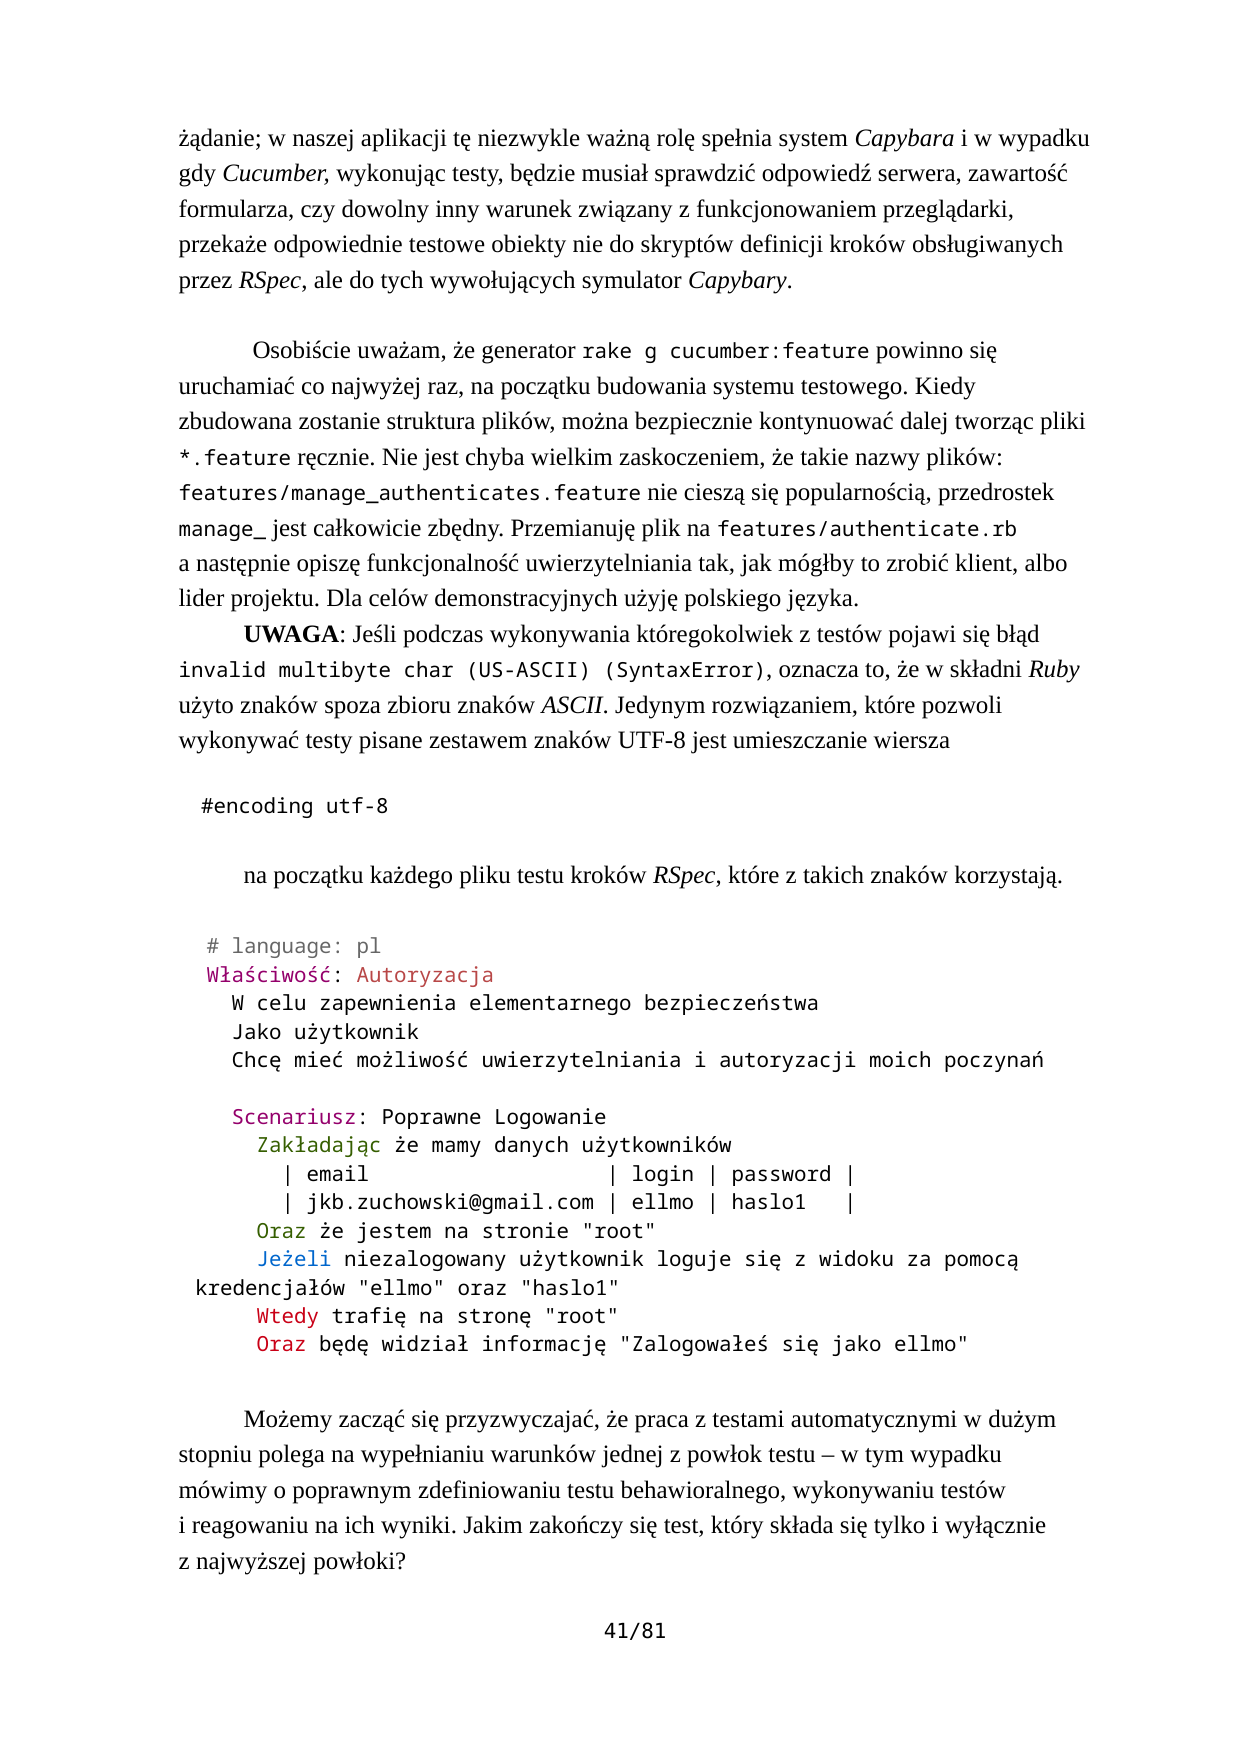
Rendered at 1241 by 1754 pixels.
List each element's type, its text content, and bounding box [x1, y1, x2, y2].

text na początku każdego pliku testu kroków RSpec, które z takich znaków korzystają. [178, 855, 1093, 890]
table_header # language: pl Właściwość: Autoryzacja W celu zapewnienia elementarnego bezpieczeństwa Jako użytkownik Chcę mieć możliwość uwierzytelniania i autoryzacji moich poczynań Scenariusz: Poprawne Logowanie Zakładając że mamy danych użytkowników | email | login | password | | jkb.zuchowski@gmail.com | ellmo | haslo1 | Oraz że jestem na stronie "root" Jeżeli niezalogowany użytkownik loguje się z widoku za pomocą kredencjałów "ellmo" oraz "haslo1" Wtedy trafię na stronę "root" Oraz będę widział informację "Zalogowałeś się jako ellmo" [177, 926, 1093, 1364]
text #encoding utf-8 [189, 791, 1093, 819]
text Możemy zacząć się przyzwyczajać, że praca z testami automatycznymi w dużym stopniu polega na wypełnianiu warunków jednej z powłok testu – w tym wypadku mówimy o poprawnym zdefiniowaniu testu behawioralnego, wykonywaniu testów i reagowaniu na ich wyniki. Jakim zakończy się test, który składa się tylko i wyłącznie z najwyższej powłoki? [178, 1399, 1093, 1576]
text Osobiście uważam, że generator rake g cucumber:feature powinno się uruchamiać co najwyżej raz, na początku budowania systemu testowego. Kiedy zbudowana zostanie struktura plików, można bezpiecznie kontynuować dalej tworząc pliki *.feature ręcznie. Nie jest chyba wielkim zaskoczeniem, że takie nazwy plików: features/manage_authenticates.feature nie cieszą się popularnością, przedrostek manage_ jest całkowicie zbędny. Przemianuję plik na features/authenticate.rb a następnie opiszę funkcjonalność uwierzytelniania tak, jak mógłby to zrobić klient, albo lider projektu. Dla celów demonstracyjnych użyję polskiego języka. [178, 331, 1093, 614]
text żądanie; w naszej aplikacji tę niezwykle ważną rolę spełnia system Capybara i w wypadku gdy Cucumber, wykonując testy, będzie musiał sprawdzić odpowiedź serwera, zawartość formularza, czy dowolny inny warunek związany z funkcjonowaniem przeglądarki, przekaże odpowiednie testowe obiekty nie do skryptów definicji kroków obsługiwanych przez RSpec, ale do tych wywołujących symulator Capybary. [178, 118, 1093, 295]
text UWAGA: Jeśli podczas wykonywania któregokolwiek z testów pojawi się błąd invalid multibyte char (US-ASCII) (SyntaxError), oznacza to, że w składni Ruby użyto znaków spoza zbioru znaków ASCII. Jedynym rozwiązaniem, które pozwoli wykonywać testy pisane zestawem znaków UTF-8 jest umieszczanie wiersza [178, 614, 1093, 756]
